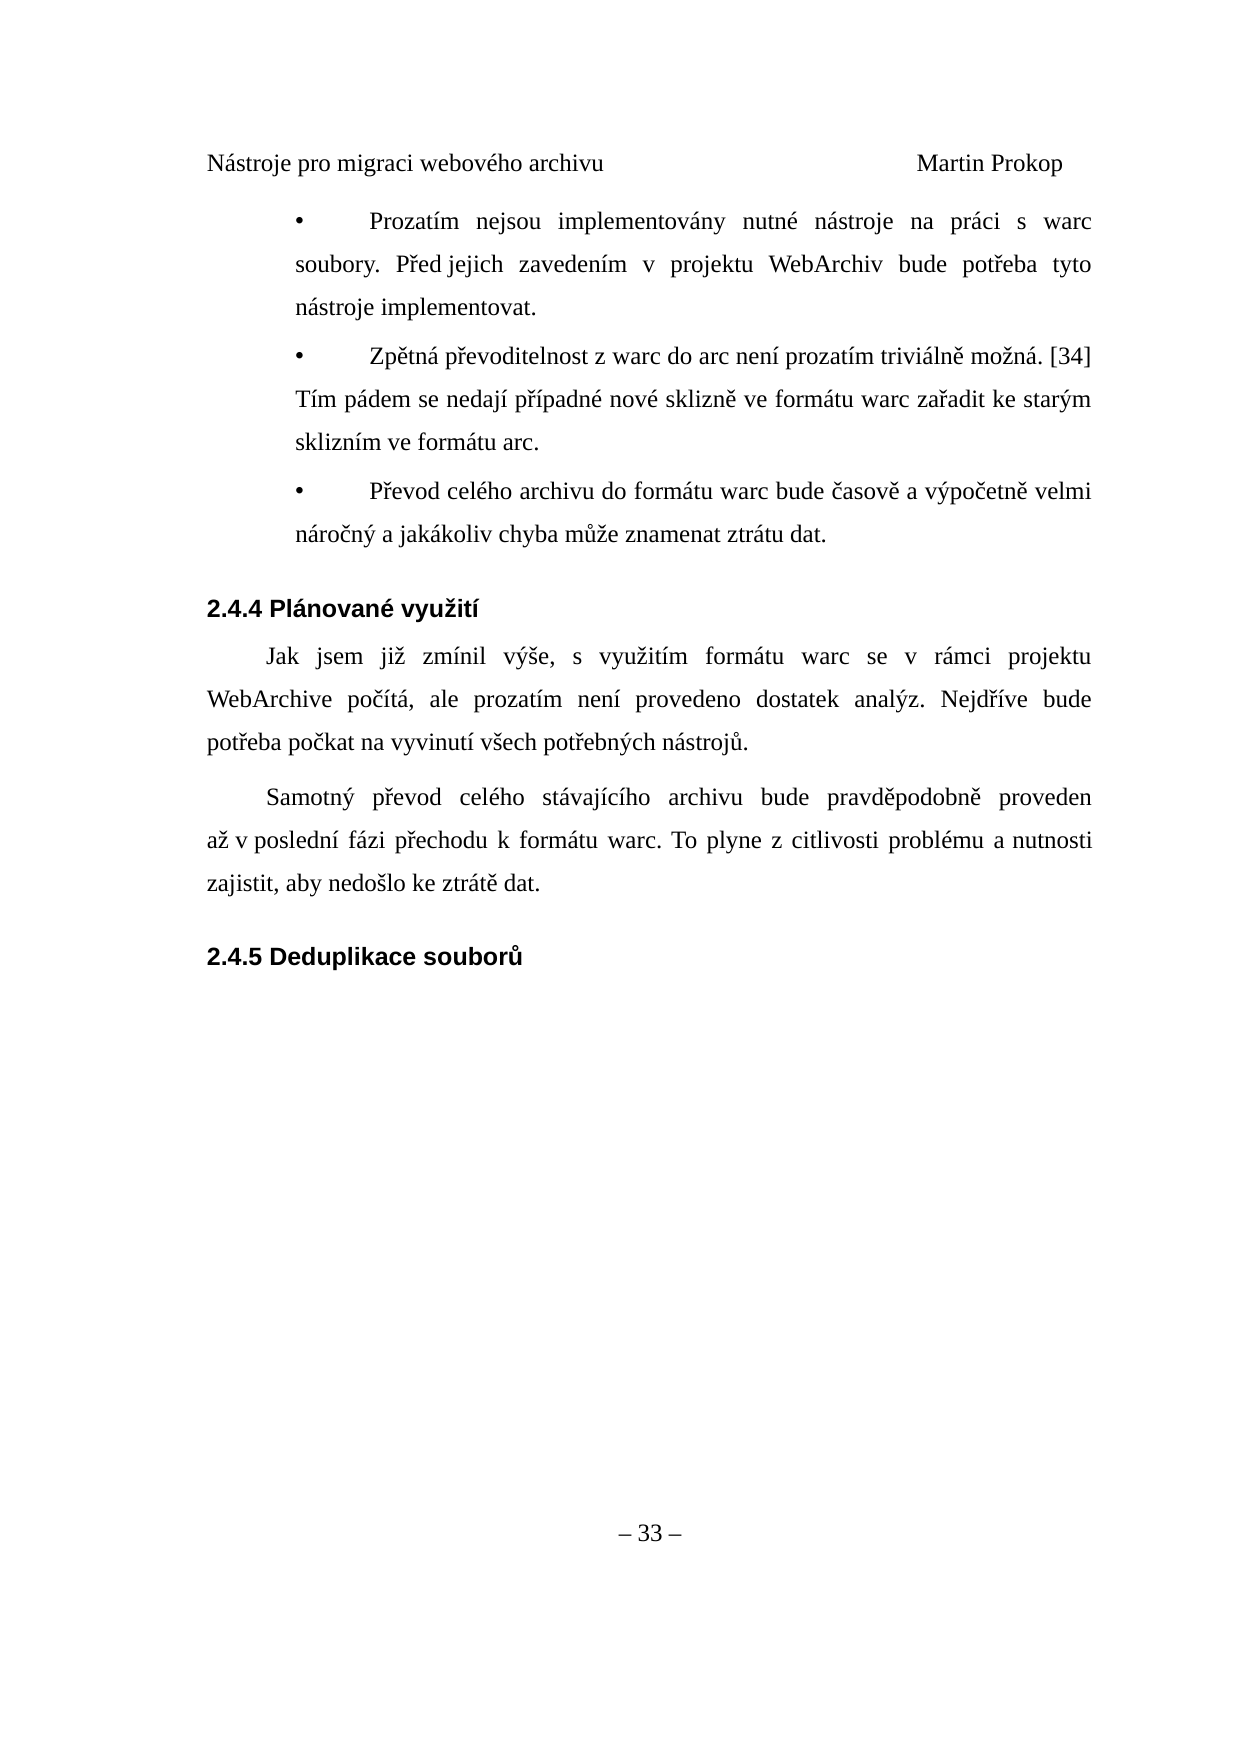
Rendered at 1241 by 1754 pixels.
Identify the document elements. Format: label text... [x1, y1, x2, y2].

subtitle 2.4.5 Deduplikace souborů [207, 942, 1093, 971]
text Jak jsem již zmínil výše, s využitím formátu warc se v rámci projektu WebArchive počítá, ale prozatím není provedeno dostatek analýz. Nejdříve bude potřeba počkat na vyvinutí všech potřebných nástrojů. [207, 641, 1093, 756]
subtitle 2.4.4 Plánované využití [207, 594, 1093, 622]
list Zpětná převoditelnost z warc do arc není prozatím triviálně možná. [34] Tím pádem se nedají případné nové sklizně ve formátu warc zařadit ke starým sklizním ve formátu arc. [295, 341, 1093, 456]
list Prozatím nejsou implementovány nutné nástroje na práci s warc soubory. Před jejich zavedením v projektu WebArchiv bude potřeba tyto nástroje implementovat. [295, 206, 1093, 321]
list Převod celého archivu do formátu warc bude časově a výpočetně velmi náročný a jakákoliv chyba může znamenat ztrátu dat. [295, 476, 1093, 548]
text Samotný převod celého stávajícího archivu bude pravděpodobně proveden až v poslední fázi přechodu k formátu warc. To plyne z citlivosti problému a nutnosti zajistit, aby nedošlo ke ztrátě dat. [207, 782, 1093, 897]
